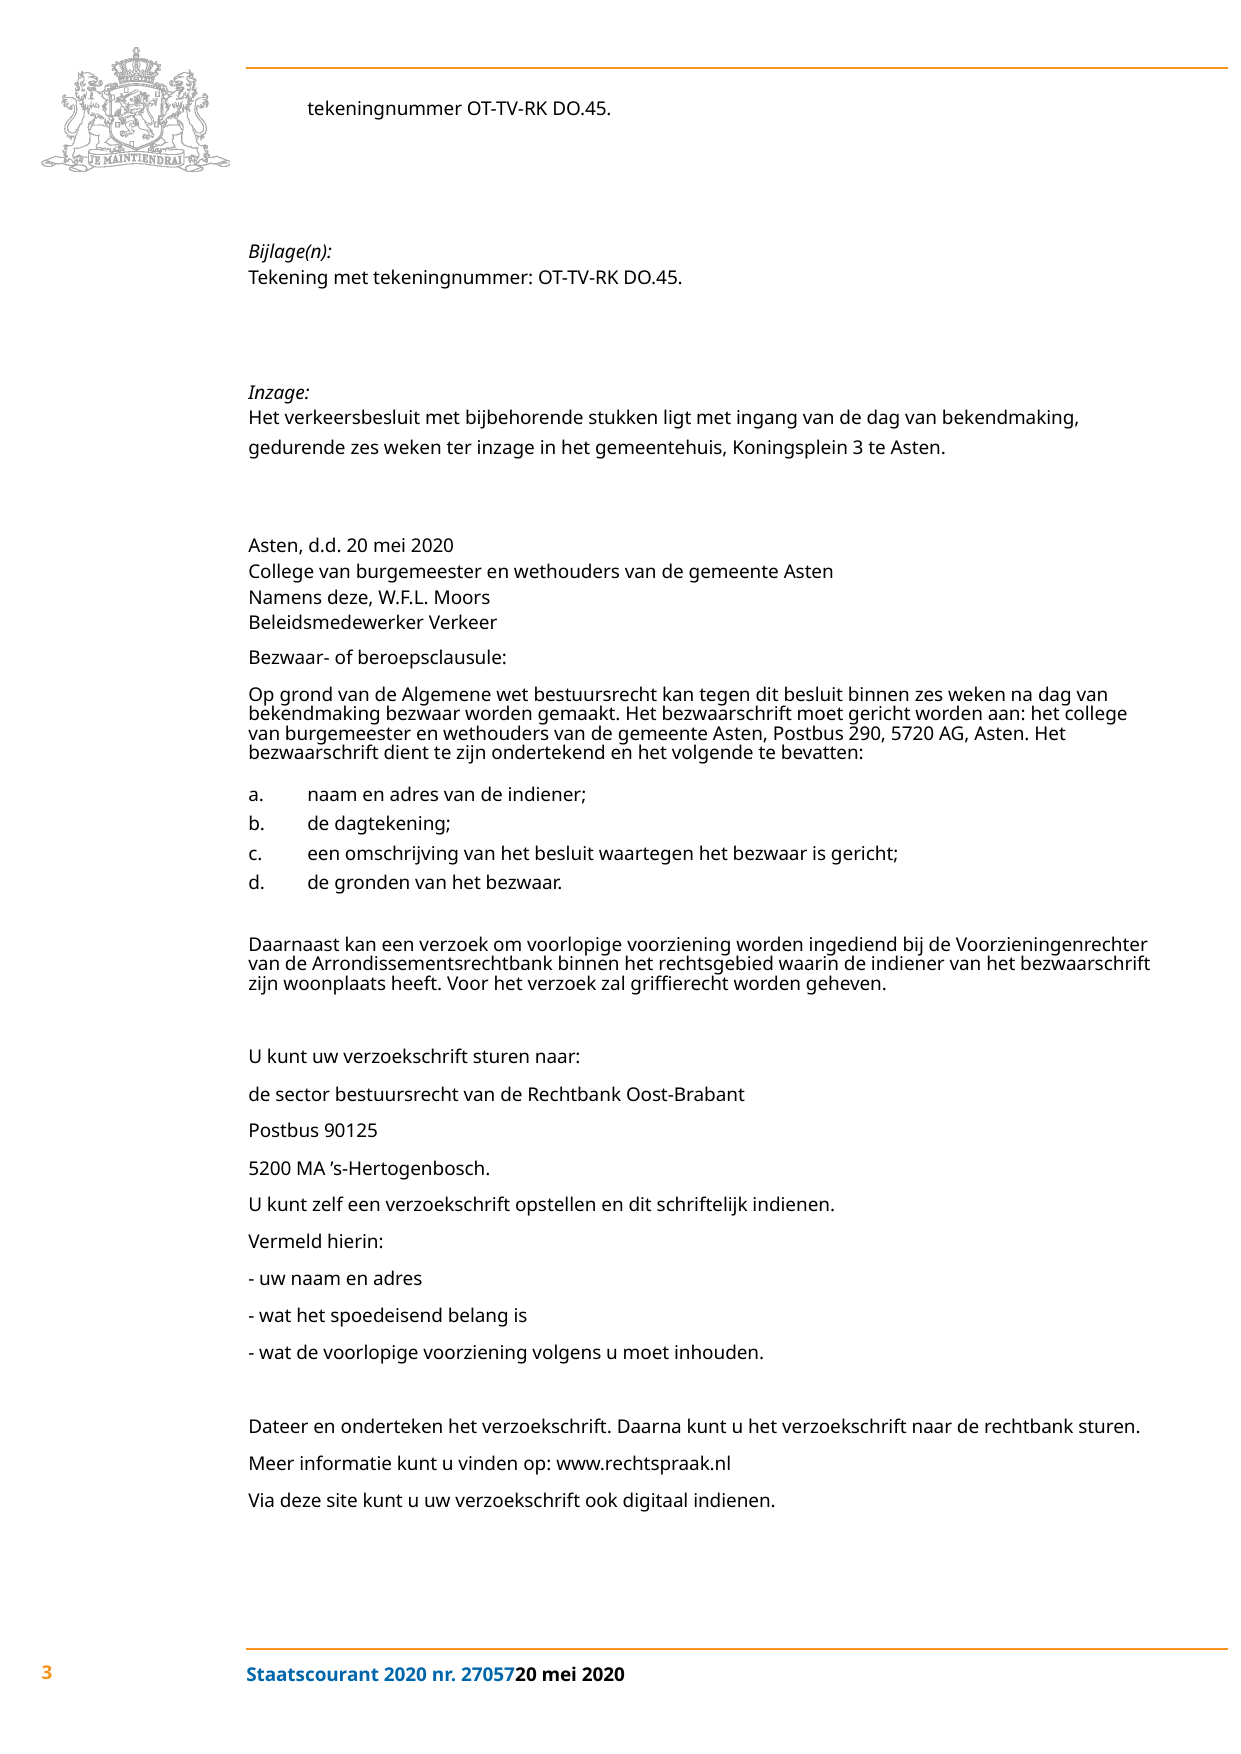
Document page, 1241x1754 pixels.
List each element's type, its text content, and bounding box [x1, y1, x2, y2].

text Postbus 90125 [248, 1122, 1152, 1142]
text Namens deze, W.F.L. Moors [248, 584, 1152, 609]
text Inzage: [248, 379, 1152, 404]
text - wat de voorlopige voorziening volgens u moet inhouden. [248, 1344, 1152, 1364]
list de dagtekening; [248, 810, 1152, 836]
text Dateer en onderteken het verzoekschrift. Daarna kunt u het verzoekschrift naar de rechtbank sturen. [248, 1418, 1152, 1438]
text Meer informatie kunt u vinden op: www.rechtspraak.nl [248, 1455, 1152, 1474]
text - wat het spoedeisend belang is [248, 1307, 1152, 1327]
text Daarnaast kan een verzoek om voorlopige voorziening worden ingediend bij de Voorzieningenrechter van de Arrondissementsrechtbank binnen het rechtsgebied waarin de indiener van het bezwaarschrift zijn woonplaats heeft. Voor het verzoek zal griffierecht worden geheven. [248, 936, 1152, 994]
text College van burgemeester en wethouders van de gemeente Asten [248, 558, 1152, 584]
text Bezwaar- of beroepsclausule: [248, 649, 1152, 668]
picture [41, 47, 231, 172]
list naam en adres van de indiener; [248, 781, 1152, 806]
text U kunt uw verzoekschrift sturen naar: [248, 1048, 1152, 1068]
text Vermeld hierin: [248, 1233, 1152, 1253]
list de gronden van het bezwaar. [248, 869, 1152, 895]
text Op grond van de Algemene wet bestuursrecht kan tegen dit besluit binnen zes weken na dag van bekendmaking bezwaar worden gemaakt. Het bezwaarschrift moet gericht worden aan: het college van burgemeester en wethouders van de gemeente Asten, Postbus 290, 5720 AG, Asten. Het bezwaarschrift dient te zijn ondertekend en het volgende te bevatten: [248, 686, 1152, 763]
text Het verkeersbesluit met bijbehorende stukken ligt met ingang van de dag van bekendmaking, gedurende zes weken ter inzage in het gemeentehuis, Koningsplein 3 te Asten. [248, 404, 1152, 460]
text Beleidsmedewerker Verkeer [248, 609, 1152, 635]
text U kunt zelf een verzoekschrift opstellen en dit schriftelijk indienen. [248, 1196, 1152, 1216]
text Tekening met tekeningnummer: OT-TV-RK DO.45. [248, 264, 1152, 290]
text - uw naam en adres [248, 1270, 1152, 1290]
text Bijlage(n): [248, 239, 1152, 264]
list een omschrijving van het besluit waartegen het bezwaar is gericht; [248, 840, 1152, 866]
text de sector bestuursrecht van de Rechtbank Oost-Brabant [248, 1086, 1152, 1105]
text 5200 MA ’s-Hertogenbosch. [248, 1159, 1152, 1179]
text Via deze site kunt u uw verzoekschrift ook digitaal indienen. [248, 1492, 1152, 1512]
list tekeningnummer OT-TV-RK DO.45. [248, 95, 1152, 121]
text Asten, d.d. 20 mei 2020 [248, 532, 1152, 558]
